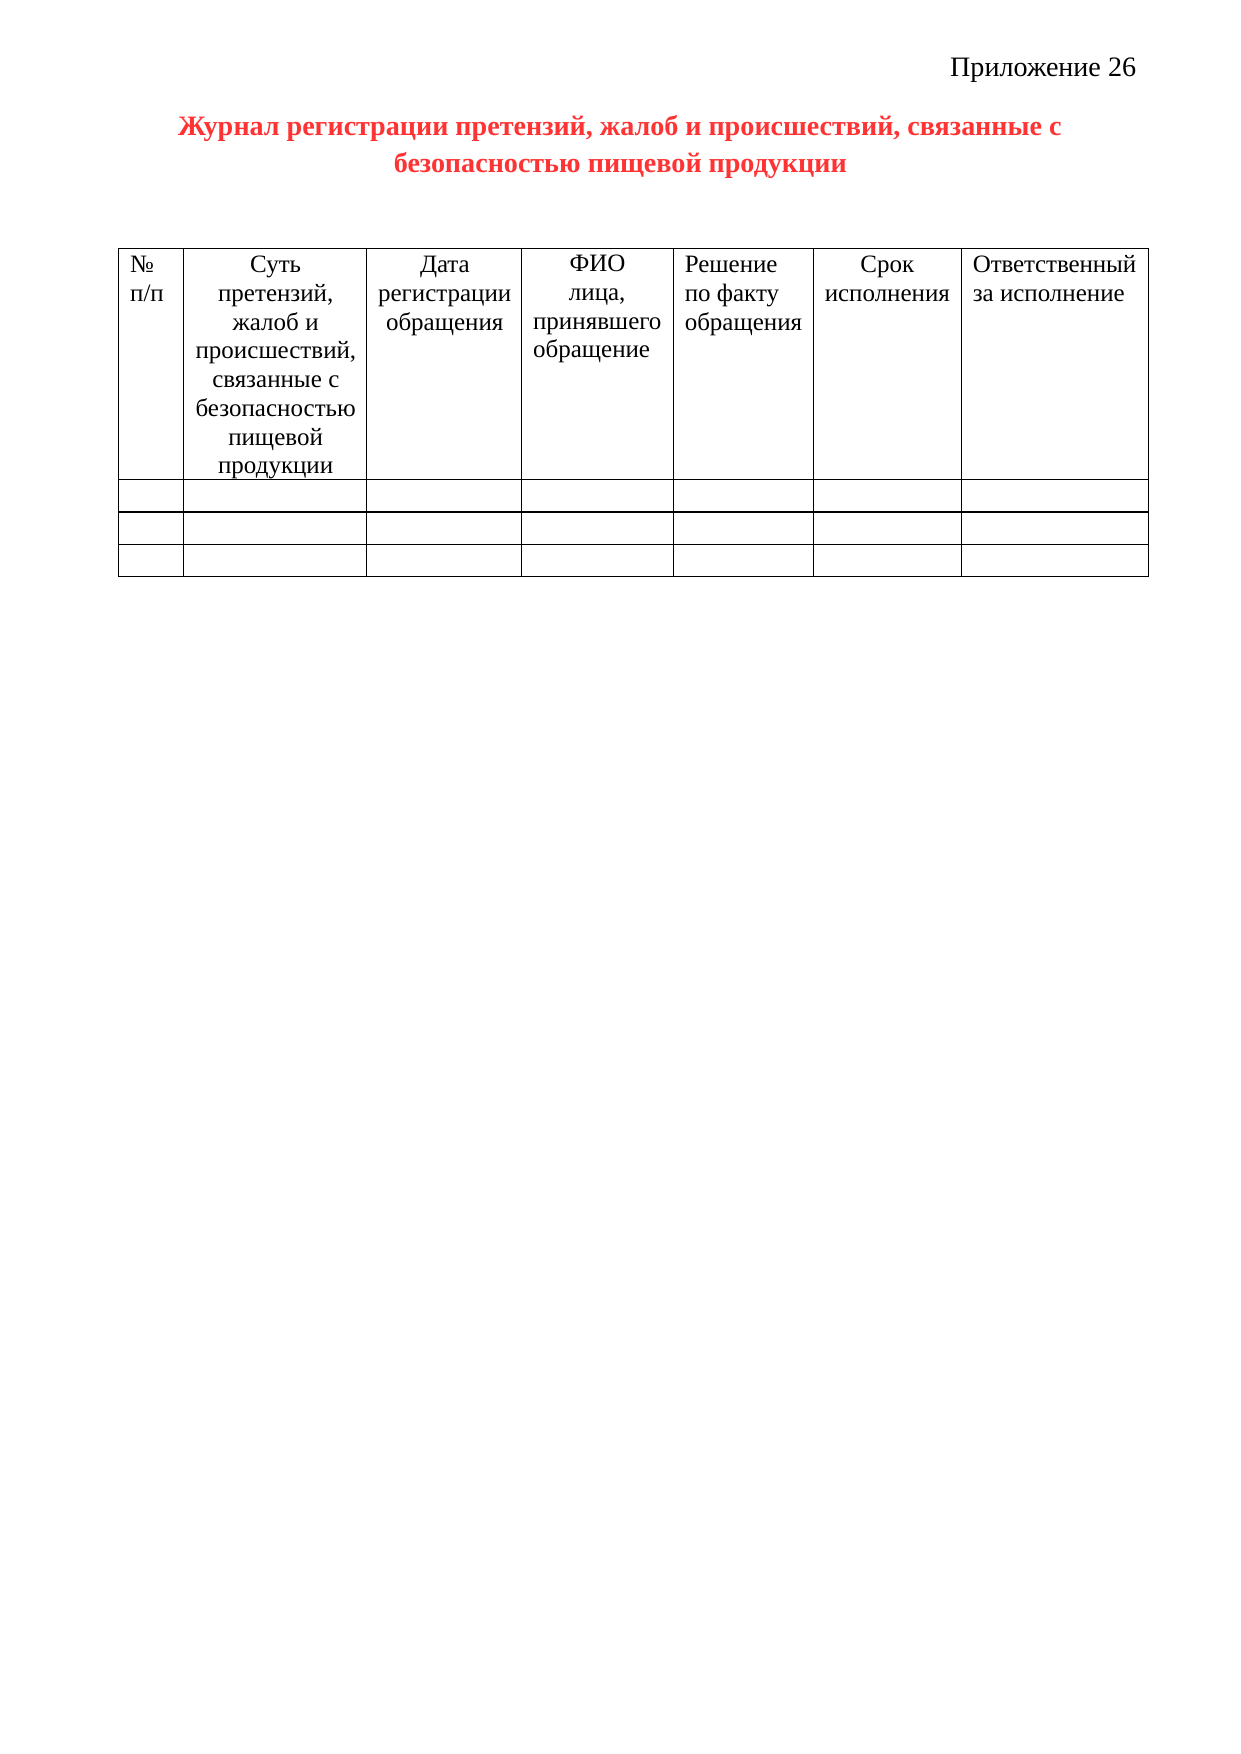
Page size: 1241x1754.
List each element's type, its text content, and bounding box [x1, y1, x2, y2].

table_header Дата регистрации обращения [367, 249, 521, 479]
table_cell [814, 513, 961, 544]
table_cell [962, 480, 1148, 511]
table_header ФИО лица, принявшего обращение [522, 249, 673, 479]
table_cell [119, 480, 183, 511]
table_cell [184, 513, 366, 544]
table_header Решение по факту обращения [674, 249, 813, 479]
table_cell [814, 545, 961, 576]
table_cell [674, 513, 813, 544]
table_cell [184, 545, 366, 576]
table_cell [367, 513, 521, 544]
table_cell [674, 545, 813, 576]
table_cell [814, 480, 961, 511]
table_cell [522, 480, 673, 511]
table_header Срок исполнения [814, 249, 961, 479]
table_cell [962, 545, 1148, 576]
text Приложение 26 [950, 50, 1194, 82]
table_cell [119, 545, 183, 576]
table_cell [367, 545, 521, 576]
table_cell [184, 480, 366, 511]
table_cell [962, 513, 1148, 544]
table_cell [367, 480, 521, 511]
table_cell [119, 513, 183, 544]
table_header Суть претензий, жалоб и происшествий, связанные с безопасностью пищевой продукции [184, 249, 366, 479]
subtitle Журнал регистрации претензий, жалоб и происшествий, связанные с безопасностью пищевой продукции [117, 108, 1124, 178]
table_cell [522, 545, 673, 576]
table_cell [522, 513, 673, 544]
table_cell [674, 480, 813, 511]
table_header Ответственный за исполнение [962, 249, 1148, 479]
table_header № п/п [119, 249, 183, 479]
